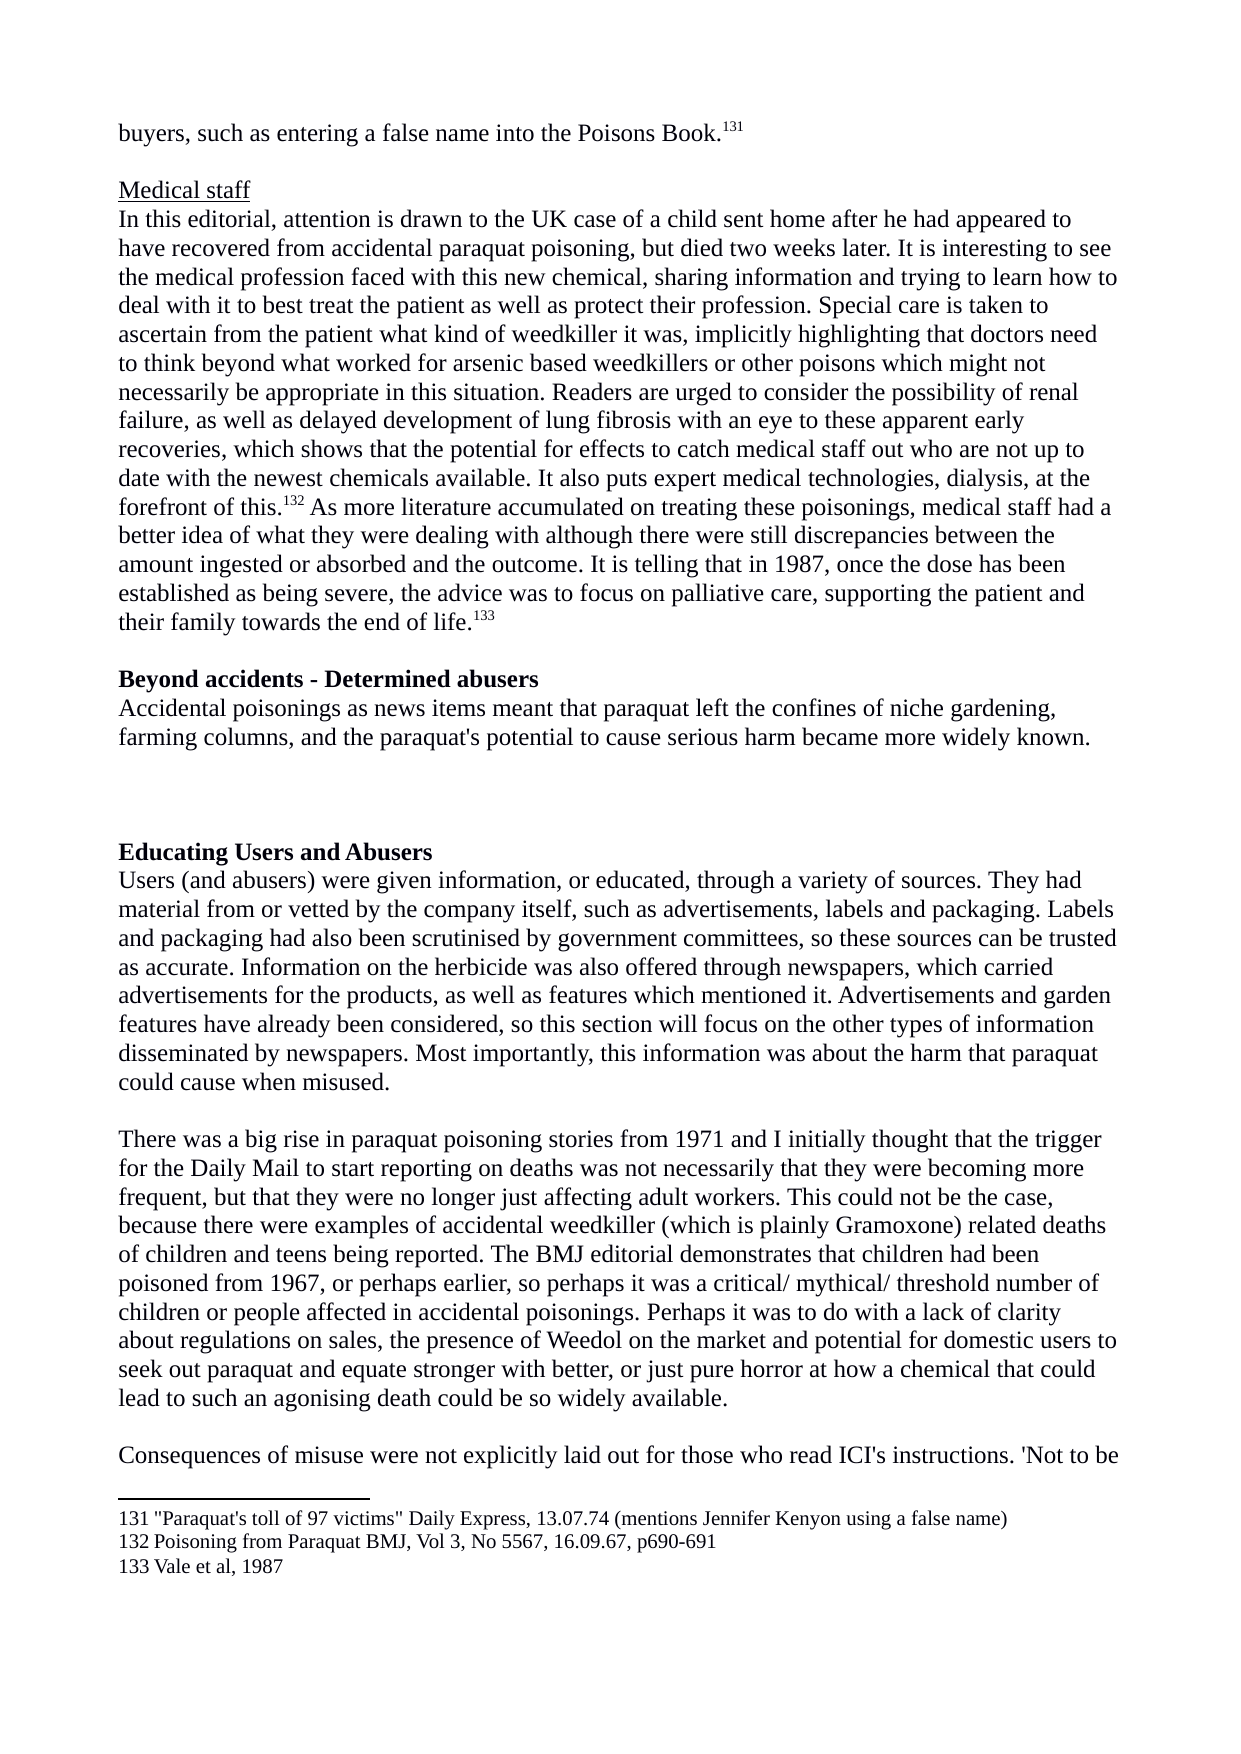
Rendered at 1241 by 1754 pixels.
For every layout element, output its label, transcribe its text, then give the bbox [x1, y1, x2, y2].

text Poisoning from Paraquat BMJ, Vol 3, No 5567, 16.09.67, p690-691 [118, 1529, 1122, 1553]
text buyers, such as entering a false name into the Poisons Book. [118, 118, 1122, 147]
text Beyond accidents - Determined abusers [118, 664, 1122, 693]
text Medical staff [118, 176, 1122, 204]
text Consequences of misuse were not explicitly laid out for those who read ICI's instructions. 'Not to be [118, 1441, 1122, 1469]
text In this editorial, attention is drawn to the UK case of a child sent home after he had appeared to have recovered from accidental paraquat poisoning, but died two weeks later. It is interesting to see the medical profession faced with this new chemical, sharing information and trying to learn how to deal with it to best treat the patient as well as protect their profession. Special care is taken to ascertain from the patient what kind of weedkiller it was, implicitly highlighting that doctors need to think beyond what worked for arsenic based weedkillers or other poisons which might not necessarily be appropriate in this situation. Readers are urged to consider the possibility of renal failure, as well as delayed development of lung fibrosis with an eye to these apparent early recoveries, which shows that the potential for effects to catch medical staff out who are not up to date with the newest chemicals available. It also puts expert medical technologies, dialysis, at the forefront of this. As more literature accumulated on treating these poisonings, medical staff had a better idea of what they were dealing with although there were still discrepancies between the amount ingested or absorbed and the outcome. It is telling that in 1987, once the dose has been established as being severe, the advice was to focus on palliative care, supporting the patient and their family towards the end of life. [118, 204, 1122, 636]
text Educating Users and Abusers [118, 837, 1122, 866]
text There was a big rise in paraquat poisoning stories from 1971 and I initially thought that the trigger for the Daily Mail to start reporting on deaths was not necessarily that they were becoming more frequent, but that they were no longer just affecting adult workers. This could not be the case, because there were examples of accidental weedkiller (which is plainly Gramoxone) related deaths of children and teens being reported. The BMJ editorial demonstrates that children had been poisoned from 1967, or perhaps earlier, so perhaps it was a critical/ mythical/ threshold number of children or people affected in accidental poisonings. Perhaps it was to do with a lack of clarity about regulations on sales, the presence of Weedol on the market and potential for domestic users to seek out paraquat and equate stronger with better, or just pure horror at how a chemical that could lead to such an agonising death could be so widely available. [118, 1124, 1122, 1412]
text Accidental poisonings as news items meant that paraquat left the confines of niche gardening, farming columns, and the paraquat's potential to cause serious harm became more widely known. [118, 693, 1122, 751]
text "Paraquat's toll of 97 victims" Daily Express, 13.07.74 (mentions Jennifer Kenyon using a false name) [118, 1505, 1122, 1529]
text Vale et al, 1987 [118, 1553, 1122, 1578]
text Users (and abusers) were given information, or educated, through a variety of sources. They had material from or vetted by the company itself, such as advertisements, labels and packaging. Labels and packaging had also been scrutinised by government committees, so these sources can be trusted as accurate. Information on the herbicide was also offered through newspapers, which carried advertisements for the products, as well as features which mentioned it. Advertisements and garden features have already been considered, so this section will focus on the other types of information disseminated by newspapers. Most importantly, this information was about the harm that paraquat could cause when misused. [118, 866, 1122, 1096]
